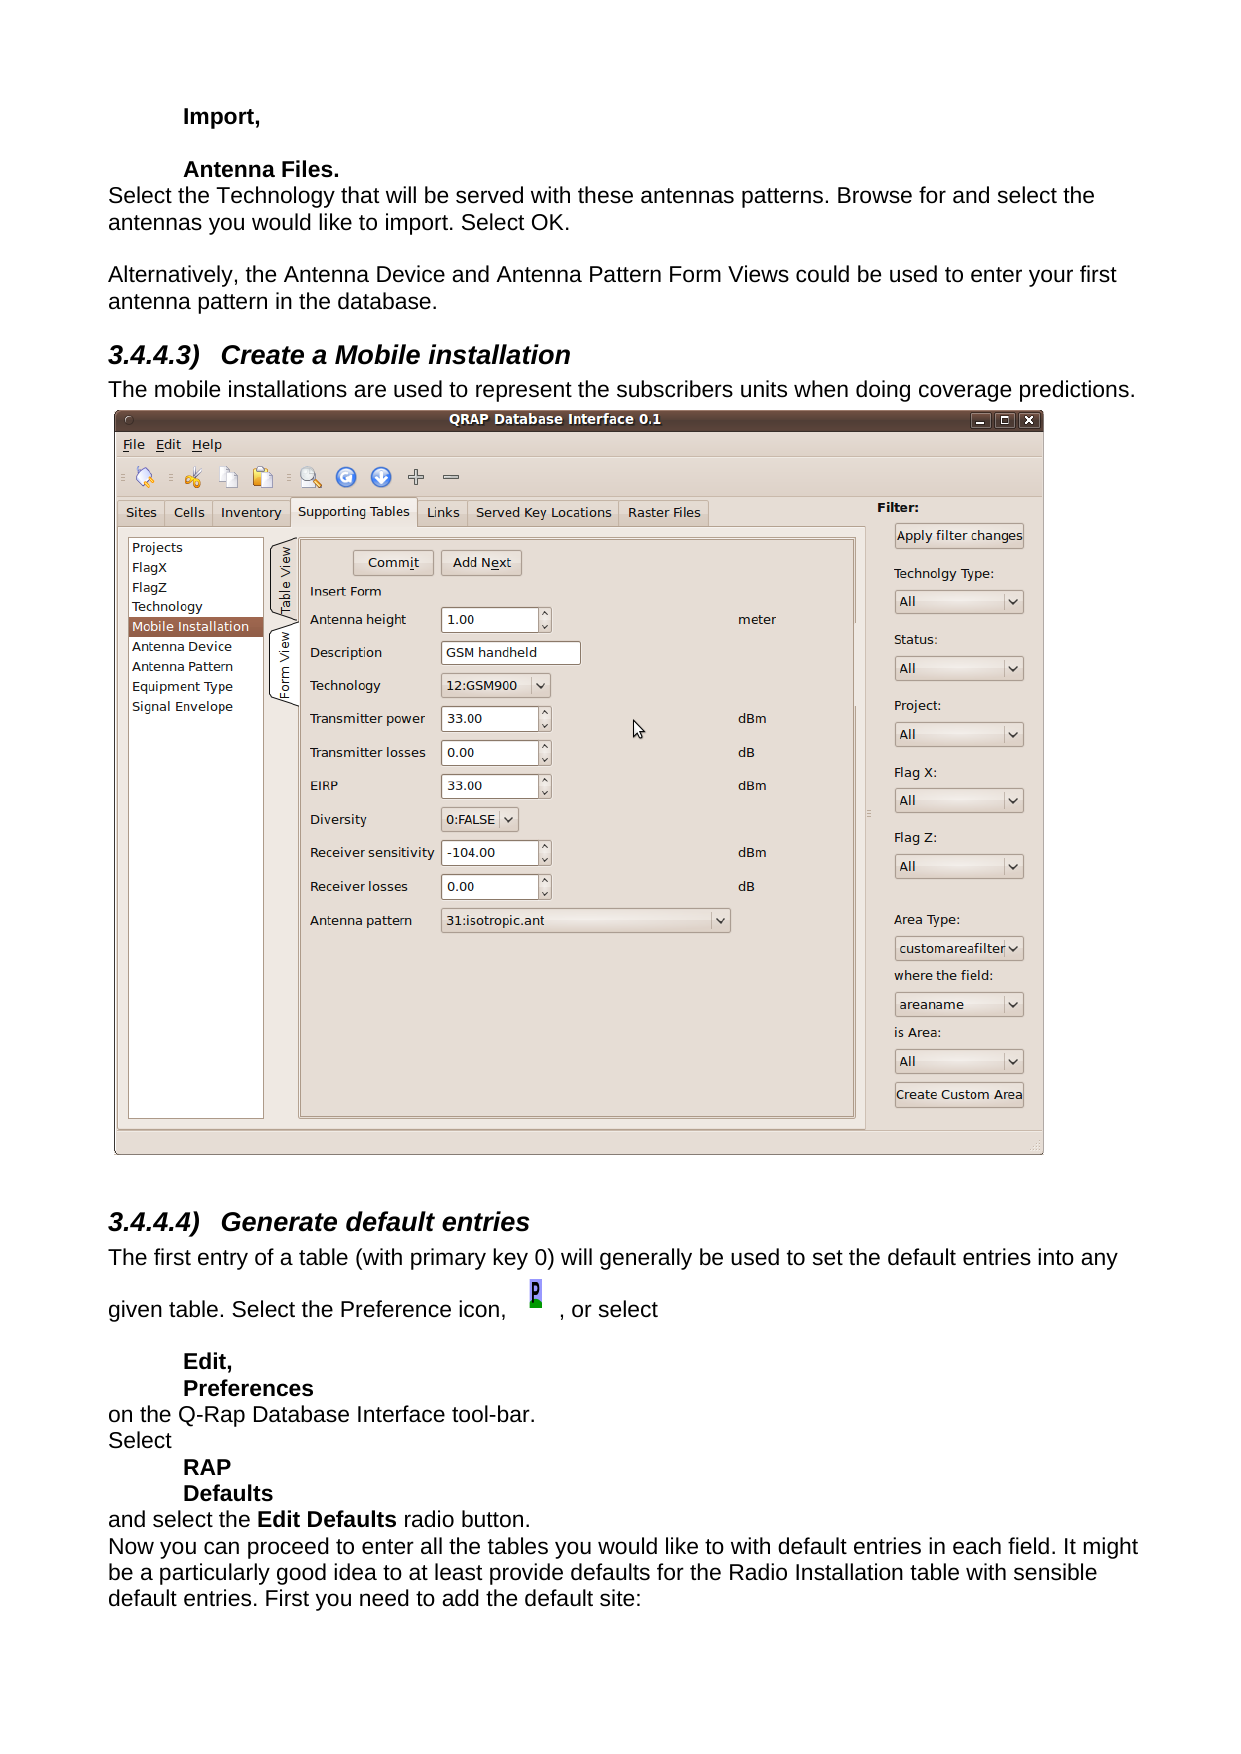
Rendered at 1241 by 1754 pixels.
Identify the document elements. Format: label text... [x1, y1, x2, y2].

subtitle Generate default entries [108, 1206, 1156, 1237]
text Antenna Files. [183, 156, 1156, 182]
text Import, [183, 103, 1156, 129]
text Select the Technology that will be served with these antennas patterns. Browse for and select the antennas you would like to import. Select OK. [108, 182, 1156, 235]
text on the Q-Rap Database Interface tool-bar. [108, 1401, 1156, 1427]
text Preferences [183, 1374, 1156, 1401]
text Edit, [183, 1348, 1156, 1374]
text and select the Edit Defaults radio button. [108, 1506, 1156, 1533]
text RAP [108, 1454, 1156, 1480]
text Alternatively, the Antenna Device and Antenna Pattern Form Views could be used to enter your first antenna pattern in the database. [108, 261, 1156, 314]
text Select [108, 1427, 1156, 1454]
picture [529, 1279, 542, 1308]
text Now you can proceed to enter all the tables you would like to with default entries in each field. It might be a particularly good idea to at least provide defaults for the Radio Installation table with sensible default entries. First you need to add the default site: [108, 1533, 1156, 1612]
picture [114, 410, 1044, 1155]
text Defaults [108, 1480, 1156, 1506]
subtitle Create a Mobile installation [108, 339, 1156, 370]
text The first entry of a table (with primary key 0) will generally be used to set the default entries into any given table. Select the Preference icon, , or select [108, 1244, 1156, 1322]
text The mobile installations are used to represent the subscribers units when doing coverage predictions. [108, 376, 1156, 403]
